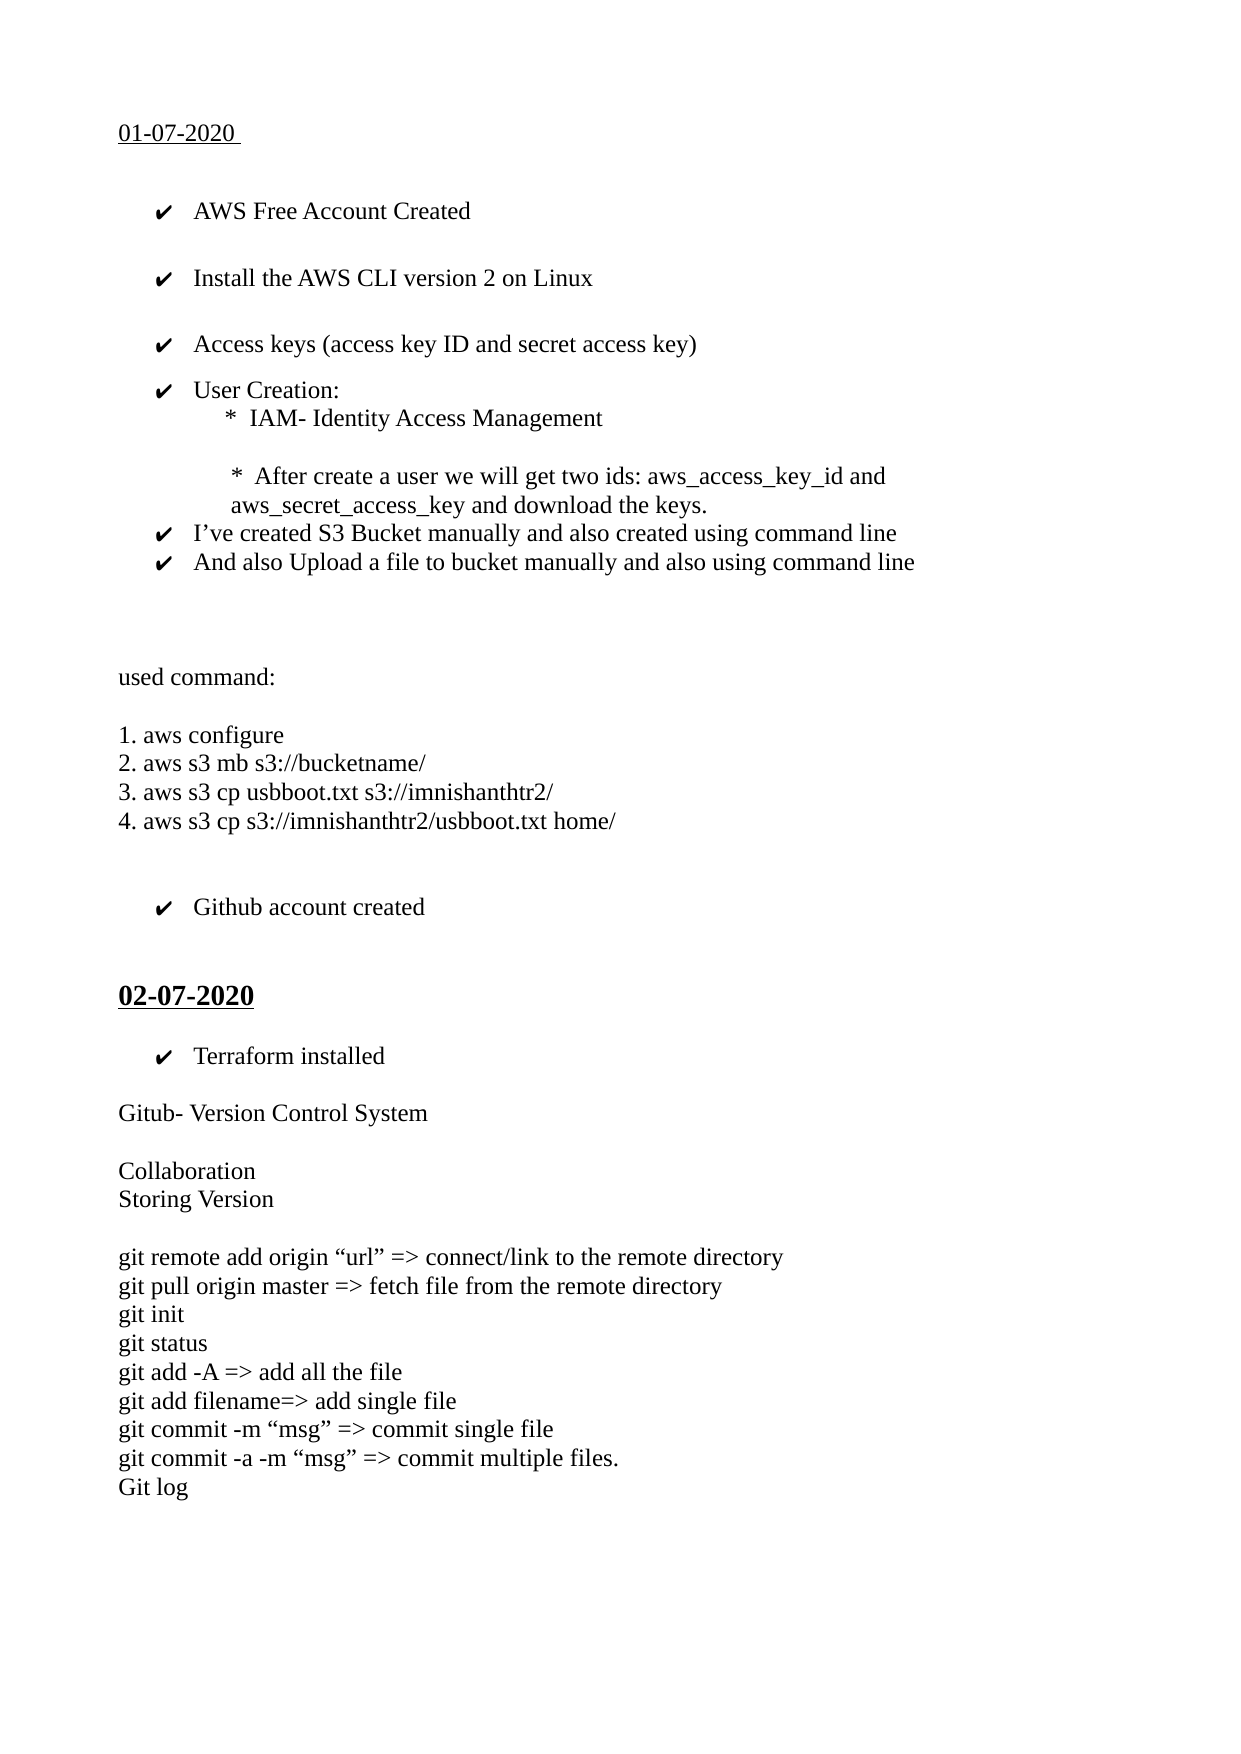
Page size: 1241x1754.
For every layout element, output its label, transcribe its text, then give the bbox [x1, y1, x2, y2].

list Github account created [156, 892, 1122, 921]
list * After create a user we will get two ids: aws_access_key_id and aws_secret_access_key and download the keys. [193, 461, 1122, 518]
text Git log [118, 1472, 1122, 1501]
list I’ve created S3 Bucket manually and also created using command line [156, 518, 1122, 547]
text 2. aws s3 mb s3://bucketname/ [118, 748, 1122, 777]
text Gitub- Version Control System [118, 1098, 1122, 1127]
text git commit -a -m “msg” => commit multiple files. [118, 1443, 1122, 1472]
list Access keys (access key ID and secret access key) [156, 329, 1122, 358]
list Install the AWS CLI version 2 on Linux [156, 263, 1122, 292]
text git remote add origin “url” => connect/link to the remote directory [118, 1242, 1122, 1271]
text 1. aws configure [118, 720, 1122, 748]
text 4. aws s3 cp s3://imnishanthtr2/usbboot.txt home/ [118, 806, 1122, 835]
list Terraform installed [156, 1041, 1122, 1069]
list User Creation: [156, 375, 1122, 403]
text 02-07-2020 [118, 978, 1122, 1012]
text git add -A => add all the file [118, 1357, 1122, 1386]
list AWS Free Account Created [156, 196, 1122, 225]
text Storing Version [118, 1184, 1122, 1213]
text git commit -m “msg” => commit single file [118, 1414, 1122, 1443]
text git init [118, 1299, 1122, 1328]
text git pull origin master => fetch file from the remote directory [118, 1271, 1122, 1299]
text 01-07-2020 [118, 118, 1122, 147]
text git status [118, 1328, 1122, 1357]
text 3. aws s3 cp usbboot.txt s3://imnishanthtr2/ [118, 777, 1122, 806]
list * IAM- Identity Access Management [156, 403, 1122, 432]
text used command: [118, 662, 1122, 691]
list And also Upload a file to bucket manually and also using command line [156, 547, 1122, 576]
text git add filename=> add single file [118, 1386, 1122, 1414]
text Collaboration [118, 1156, 1122, 1184]
